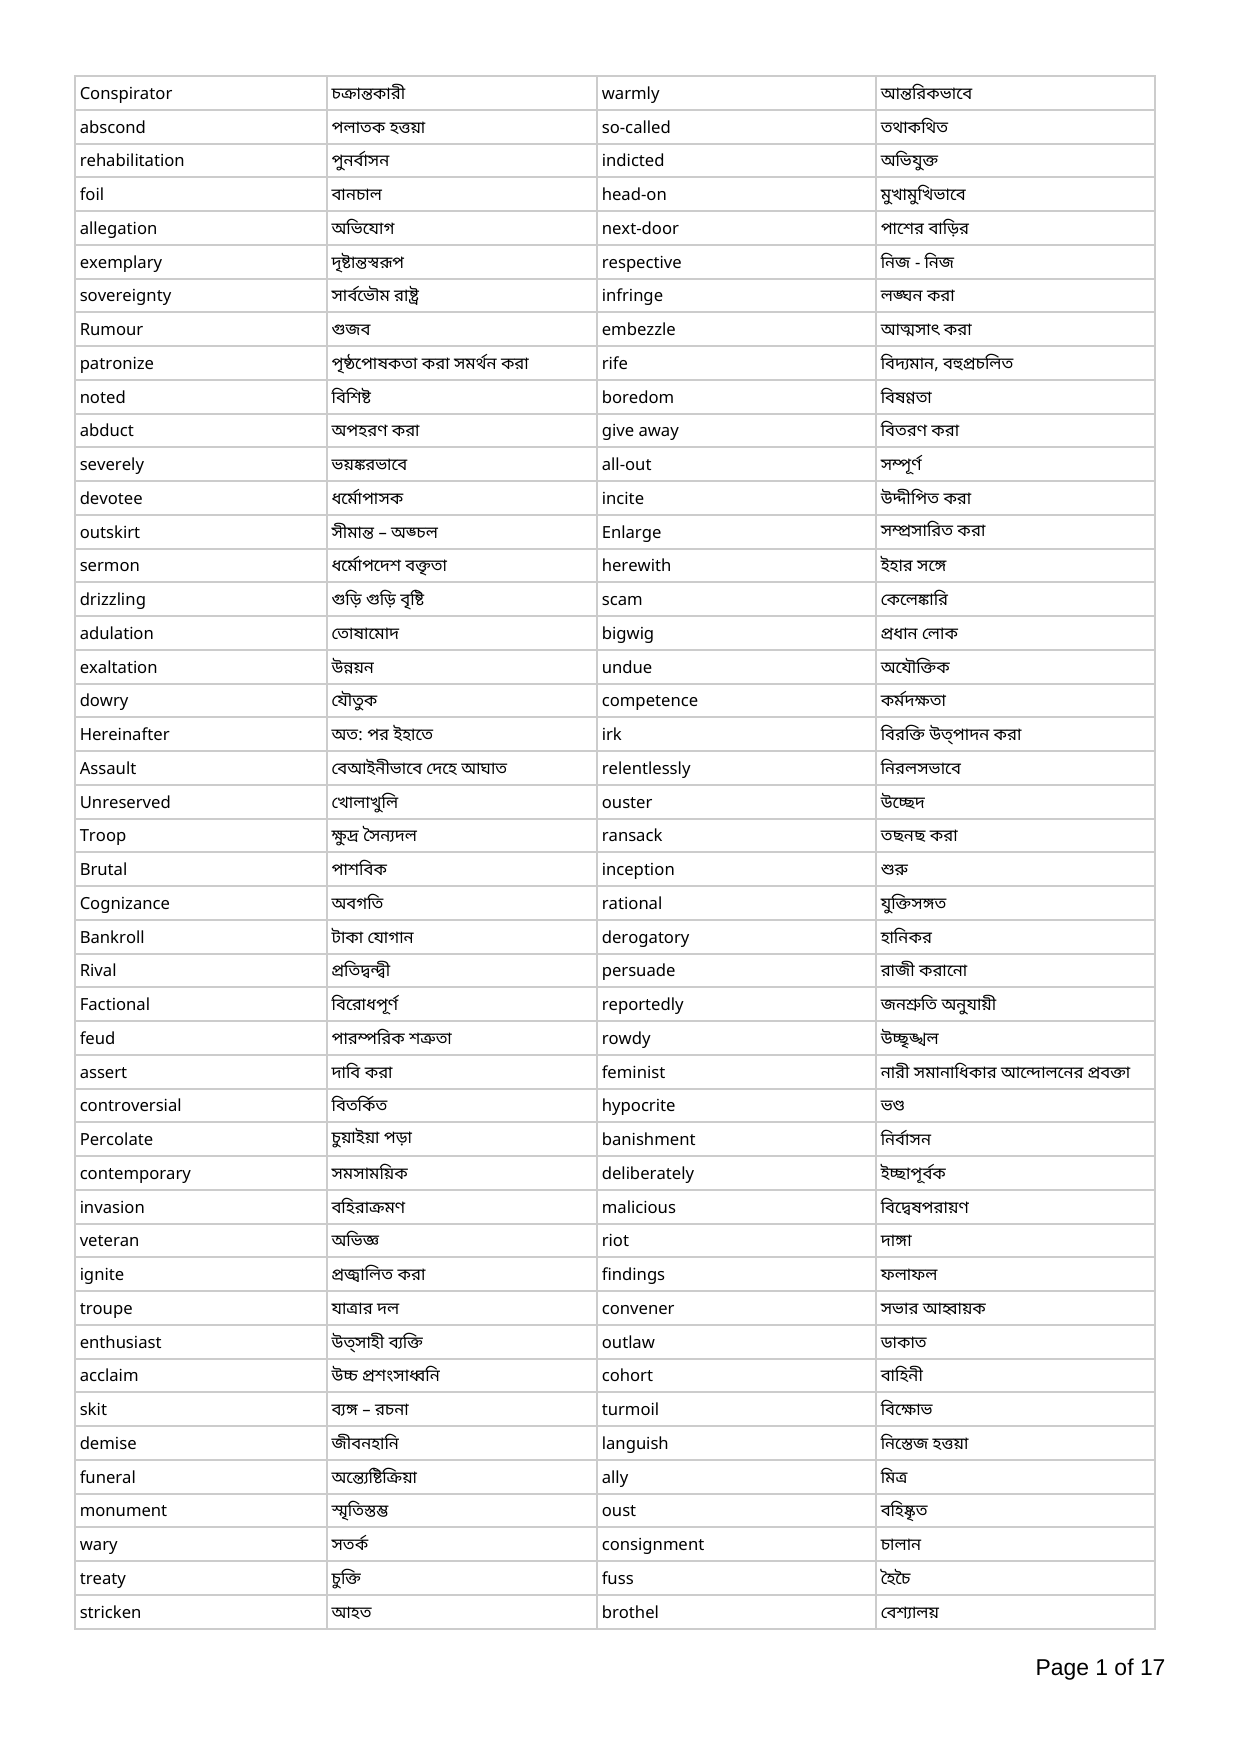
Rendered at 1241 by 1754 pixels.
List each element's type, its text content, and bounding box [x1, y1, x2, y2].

table_cell আহত [328, 1596, 596, 1627]
table_cell Unreserved [76, 786, 326, 817]
table_cell outlaw [598, 1326, 875, 1357]
table_cell infringe [598, 280, 875, 311]
table_cell ধর্মোপদেশ বক্তৃতা [328, 550, 596, 581]
table_cell সতর্ক [328, 1528, 596, 1560]
table_cell সম্পূর্ণ [877, 448, 1154, 480]
table_cell উত্সাহী ব্যক্তি [328, 1326, 596, 1357]
table_header আন্তরিকভাবে [877, 77, 1154, 109]
table_cell বিতরণ করা [877, 415, 1154, 446]
table_cell খোলাখুলি [328, 786, 596, 817]
table_cell head-on [598, 178, 875, 210]
table_cell বাহিনী [877, 1360, 1154, 1391]
table_cell Hereinafter [76, 718, 326, 750]
table_cell Factional [76, 988, 326, 1020]
table_cell চালান [877, 1528, 1154, 1560]
table_cell টাকা যোগান [328, 921, 596, 952]
table_cell Bankroll [76, 921, 326, 952]
table_cell exemplary [76, 246, 326, 277]
table_cell adulation [76, 617, 326, 649]
table_cell পাশের বাড়ির [877, 212, 1154, 244]
table_cell অত: পর ইহাতে [328, 718, 596, 750]
table_cell দাবি করা [328, 1056, 596, 1087]
table_cell নিরলসভাবে [877, 752, 1154, 784]
table_cell উচ্ছেদ [877, 786, 1154, 817]
table_cell মুখামুখিভাবে [877, 178, 1154, 210]
table_cell Rival [76, 955, 326, 986]
table_cell পারম্পরিক শত্রুতা [328, 1022, 596, 1054]
table_cell হৈচৈ [877, 1562, 1154, 1594]
table_cell patronize [76, 347, 326, 379]
table_cell বেশ্যালয় [877, 1596, 1154, 1627]
table_cell feminist [598, 1056, 875, 1087]
table_cell give away [598, 415, 875, 446]
table_cell demise [76, 1427, 326, 1459]
table_cell ইহার সঙ্গে [877, 550, 1154, 581]
table_header Conspirator [76, 77, 326, 109]
table_cell তোষামোদ [328, 617, 596, 649]
table_cell উচ্ছৃঙ্খল [877, 1022, 1154, 1054]
table_cell convener [598, 1292, 875, 1324]
table_cell hypocrite [598, 1090, 875, 1121]
table_cell ignite [76, 1258, 326, 1290]
table_cell বিরোধপূর্ণ [328, 988, 596, 1020]
table_cell চুয়াইয়া পড়া [328, 1123, 596, 1155]
table_cell languish [598, 1427, 875, 1459]
table_cell শুরু [877, 853, 1154, 885]
table_cell abscond [76, 111, 326, 142]
table_cell relentlessly [598, 752, 875, 784]
table_cell নিজ - নিজ [877, 246, 1154, 277]
table_cell ধর্মোপাসক [328, 482, 596, 514]
table_cell allegation [76, 212, 326, 244]
table_cell Percolate [76, 1123, 326, 1155]
table_cell অভিযোগ [328, 212, 596, 244]
table_cell banishment [598, 1123, 875, 1155]
table_cell rowdy [598, 1022, 875, 1054]
table_cell consignment [598, 1528, 875, 1560]
table_cell বিদ্যমান, বহুপ্রচলিত [877, 347, 1154, 379]
table_cell নারী সমানাধিকার আন্দোলনের প্রবক্তা [877, 1056, 1154, 1087]
table_cell turmoil [598, 1393, 875, 1425]
table_cell অবগতি [328, 887, 596, 919]
table_cell তছনছ করা [877, 820, 1154, 851]
table_cell undue [598, 651, 875, 682]
table_cell প্রতিদ্বন্দ্বী [328, 955, 596, 986]
table_cell herewith [598, 550, 875, 581]
table_cell indicted [598, 145, 875, 176]
table_cell বিষণ্ণতা [877, 381, 1154, 412]
table_cell noted [76, 381, 326, 412]
table_cell abduct [76, 415, 326, 446]
table_cell competence [598, 685, 875, 716]
table_cell cohort [598, 1360, 875, 1391]
table_cell foil [76, 178, 326, 210]
table_cell Brutal [76, 853, 326, 885]
table_cell Rumour [76, 313, 326, 345]
table_cell মিত্র [877, 1461, 1154, 1492]
table_cell incite [598, 482, 875, 514]
table_cell ভয়ঙ্করভাবে [328, 448, 596, 480]
table_cell outskirt [76, 516, 326, 547]
table_cell scam [598, 583, 875, 615]
table_cell ally [598, 1461, 875, 1492]
table_cell ইচ্ছাপূর্বক [877, 1157, 1154, 1189]
table_cell পুনর্বাসন [328, 145, 596, 176]
table_cell প্রজ্বালিত করা [328, 1258, 596, 1290]
table_cell লঙ্ঘন করা [877, 280, 1154, 311]
table_cell রাজী করানো [877, 955, 1154, 986]
table_cell Assault [76, 752, 326, 784]
table_cell rational [598, 887, 875, 919]
table_cell ransack [598, 820, 875, 851]
table_cell অভিজ্ঞ [328, 1225, 596, 1256]
table_cell brothel [598, 1596, 875, 1627]
table_cell ক্ষুদ্র সৈন্যদল [328, 820, 596, 851]
table_cell কেলেঙ্কারি [877, 583, 1154, 615]
table_cell sermon [76, 550, 326, 581]
table_cell dowry [76, 685, 326, 716]
table_cell নির্বাসন [877, 1123, 1154, 1155]
table_cell আত্মসাৎ করা [877, 313, 1154, 345]
table_cell ফলাফল [877, 1258, 1154, 1290]
table_cell বেআইনীভাবে দেহে আঘাত [328, 752, 596, 784]
table_cell troupe [76, 1292, 326, 1324]
table_cell monument [76, 1495, 326, 1526]
table_cell rife [598, 347, 875, 379]
table_cell boredom [598, 381, 875, 412]
table_cell Cognizance [76, 887, 326, 919]
table_cell stricken [76, 1596, 326, 1627]
table_cell bigwig [598, 617, 875, 649]
table_cell সার্বভৌম রাষ্ট্র [328, 280, 596, 311]
table_cell অযৌক্তিক [877, 651, 1154, 682]
table_cell all-out [598, 448, 875, 480]
table_cell oust [598, 1495, 875, 1526]
table_cell rehabilitation [76, 145, 326, 176]
table_cell যাত্রার দল [328, 1292, 596, 1324]
table_cell deliberately [598, 1157, 875, 1189]
table_cell বহিষ্কৃত [877, 1495, 1154, 1526]
table_cell সম্প্রসারিত করা [877, 516, 1154, 547]
table_cell ভণ্ড [877, 1090, 1154, 1121]
table_cell acclaim [76, 1360, 326, 1391]
table_cell Troop [76, 820, 326, 851]
table_cell veteran [76, 1225, 326, 1256]
table_cell ডাকাত [877, 1326, 1154, 1357]
table_cell respective [598, 246, 875, 277]
table_cell বিদ্বেষপরায়ণ [877, 1191, 1154, 1222]
table_cell গুজব [328, 313, 596, 345]
table_cell treaty [76, 1562, 326, 1594]
table_cell উন্নয়ন [328, 651, 596, 682]
table_cell অপহরণ করা [328, 415, 596, 446]
table_cell সীমান্ত – অঙ্চল [328, 516, 596, 547]
table_cell controversial [76, 1090, 326, 1121]
table_cell malicious [598, 1191, 875, 1222]
table_cell পলাতক হত্তয়া [328, 111, 596, 142]
table_cell বিতর্কিত [328, 1090, 596, 1121]
table_cell উচ্চ প্রশংসাধ্বনি [328, 1360, 596, 1391]
table_cell বহিরাক্রমণ [328, 1191, 596, 1222]
table_cell সভার আহ্বায়ক [877, 1292, 1154, 1324]
table_cell যৌতুক [328, 685, 596, 716]
table_cell বিক্ষোভ [877, 1393, 1154, 1425]
table_cell sovereignty [76, 280, 326, 311]
table_cell বিশিষ্ট [328, 381, 596, 412]
table_cell drizzling [76, 583, 326, 615]
table_cell হানিকর [877, 921, 1154, 952]
table_cell প্রধান লোক [877, 617, 1154, 649]
table_cell জীবনহানি [328, 1427, 596, 1459]
table_cell অন্ত্যেষ্টিক্রিয়া [328, 1461, 596, 1492]
table_cell exaltation [76, 651, 326, 682]
table_cell পৃষ্ঠপোষকতা করা সমর্থন করা [328, 347, 596, 379]
table_cell wary [76, 1528, 326, 1560]
table_cell reportedly [598, 988, 875, 1020]
table_cell derogatory [598, 921, 875, 952]
table_cell funeral [76, 1461, 326, 1492]
table_header চক্রান্তকারী [328, 77, 596, 109]
table_cell ouster [598, 786, 875, 817]
table_cell যুক্তিসঙ্গত [877, 887, 1154, 919]
table_cell persuade [598, 955, 875, 986]
table_cell devotee [76, 482, 326, 514]
table_cell দৃষ্টান্তস্বরূপ [328, 246, 596, 277]
table_cell findings [598, 1258, 875, 1290]
table_cell অভিযুক্ত [877, 145, 1154, 176]
table_cell বানচাল [328, 178, 596, 210]
table_cell riot [598, 1225, 875, 1256]
table_cell উদ্দীপিত করা [877, 482, 1154, 514]
table_cell so-called [598, 111, 875, 142]
table_cell ব্যঙ্গ – রচনা [328, 1393, 596, 1425]
table_cell কর্মদক্ষতা [877, 685, 1154, 716]
table_cell embezzle [598, 313, 875, 345]
table_cell feud [76, 1022, 326, 1054]
table_cell তথাকথিত [877, 111, 1154, 142]
table_cell contemporary [76, 1157, 326, 1189]
table_cell irk [598, 718, 875, 750]
table_cell skit [76, 1393, 326, 1425]
table_cell সমসাময়িক [328, 1157, 596, 1189]
table_cell চুক্তি [328, 1562, 596, 1594]
table_cell Enlarge [598, 516, 875, 547]
table_cell fuss [598, 1562, 875, 1594]
table_cell জনশ্রুতি অনুযায়ী [877, 988, 1154, 1020]
table_cell next-door [598, 212, 875, 244]
table_cell assert [76, 1056, 326, 1087]
table_cell inception [598, 853, 875, 885]
table_cell বিরক্তি উত্পাদন করা [877, 718, 1154, 750]
table_cell স্মৃতিস্তম্ভ [328, 1495, 596, 1526]
table_cell invasion [76, 1191, 326, 1222]
table_cell দাঙ্গা [877, 1225, 1154, 1256]
table_cell severely [76, 448, 326, 480]
table_cell গুড়ি গুড়ি বৃষ্টি [328, 583, 596, 615]
table_header warmly [598, 77, 875, 109]
table_cell পাশবিক [328, 853, 596, 885]
table_cell enthusiast [76, 1326, 326, 1357]
table_cell নিস্তেজ হত্তয়া [877, 1427, 1154, 1459]
